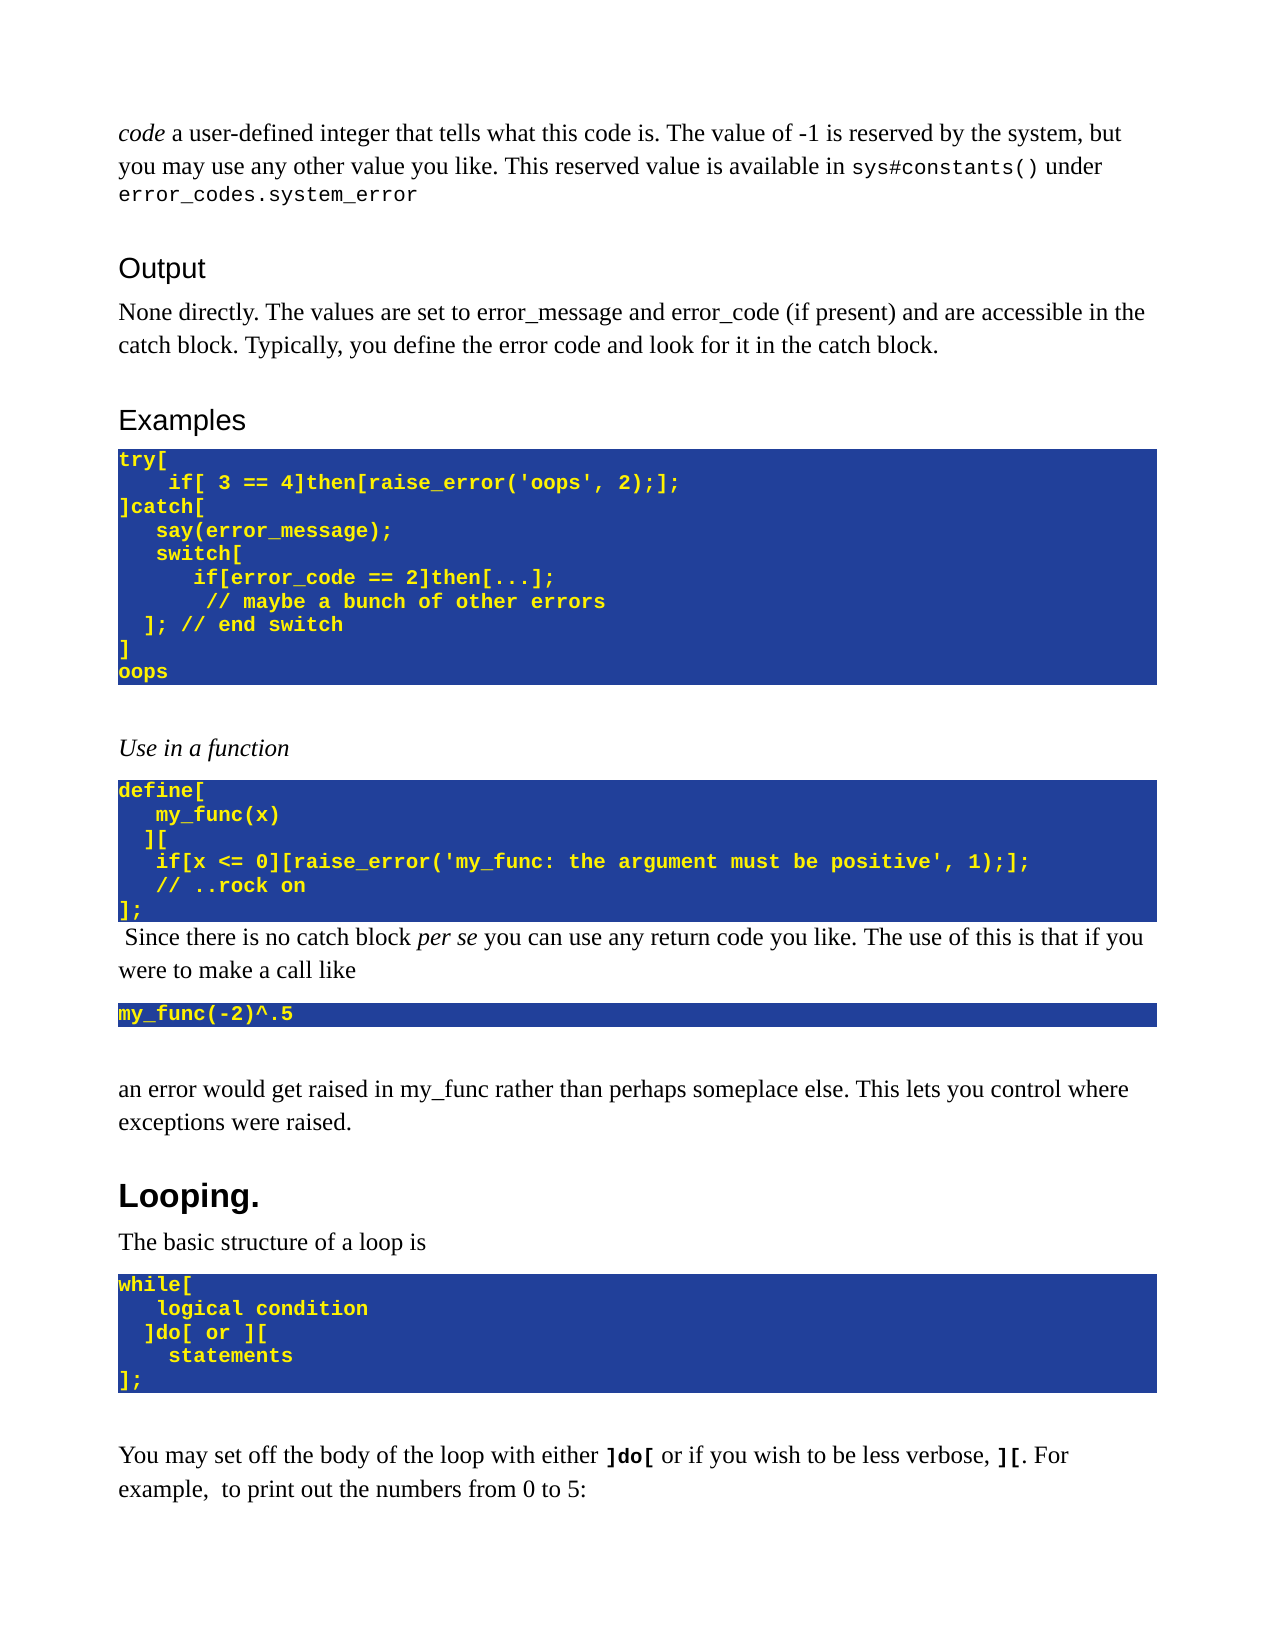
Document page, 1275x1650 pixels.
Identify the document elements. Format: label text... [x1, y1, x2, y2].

text define[ [118, 780, 1157, 804]
text oops [118, 662, 1157, 685]
text ]; [118, 1369, 1157, 1393]
text ]do[ or ][ [118, 1322, 1157, 1345]
text my_func(x) [118, 804, 1157, 828]
text // ..rock on [118, 875, 1157, 899]
text logical condition [118, 1298, 1157, 1322]
text ]; // end switch [118, 614, 1157, 638]
text my_func(-2)^.5 [118, 1003, 1157, 1027]
subtitle Examples [118, 403, 1157, 436]
text You may set off the body of the loop with either ]do[ or if you wish to be less verbose, ][. For example, to print out the numbers from 0 to 5: [118, 1440, 1157, 1503]
text ]; [118, 899, 1157, 922]
text ] [118, 638, 1157, 662]
text ]catch[ [118, 496, 1157, 520]
text // maybe a bunch of other errors [118, 591, 1157, 614]
text ][ [118, 828, 1157, 851]
text The basic structure of a loop is [118, 1227, 1157, 1256]
text switch[ [118, 543, 1157, 567]
text Use in a function [118, 733, 1157, 762]
text an error would get raised in my_func rather than perhaps someplace else. This lets you control where exceptions were raised. [118, 1074, 1157, 1136]
text None directly. The values are set to error_message and error_code (if present) and are accessible in the catch block. Typically, you define the error code and look for it in the catch block. [118, 297, 1157, 359]
text say(error_message); [118, 520, 1157, 543]
subtitle Output [118, 251, 1157, 284]
text code a user-defined integer that tells what this code is. The value of -1 is reserved by the system, but you may use any other value you like. This reserved value is available in sys#constants() under error_codes.system_error [118, 118, 1157, 208]
text statements [118, 1345, 1157, 1369]
text try[ [118, 449, 1157, 472]
subtitle Looping. [118, 1176, 1157, 1214]
text if[ 3 == 4]then[raise_error('oops', 2);]; [118, 472, 1157, 496]
text Since there is no catch block per se you can use any return code you like. The use of this is that if you were to make a call like [118, 922, 1157, 984]
text if[error_code == 2]then[...]; [118, 567, 1157, 591]
text if[x <= 0][raise_error('my_func: the argument must be positive', 1);]; [118, 851, 1157, 875]
text while[ [118, 1274, 1157, 1298]
